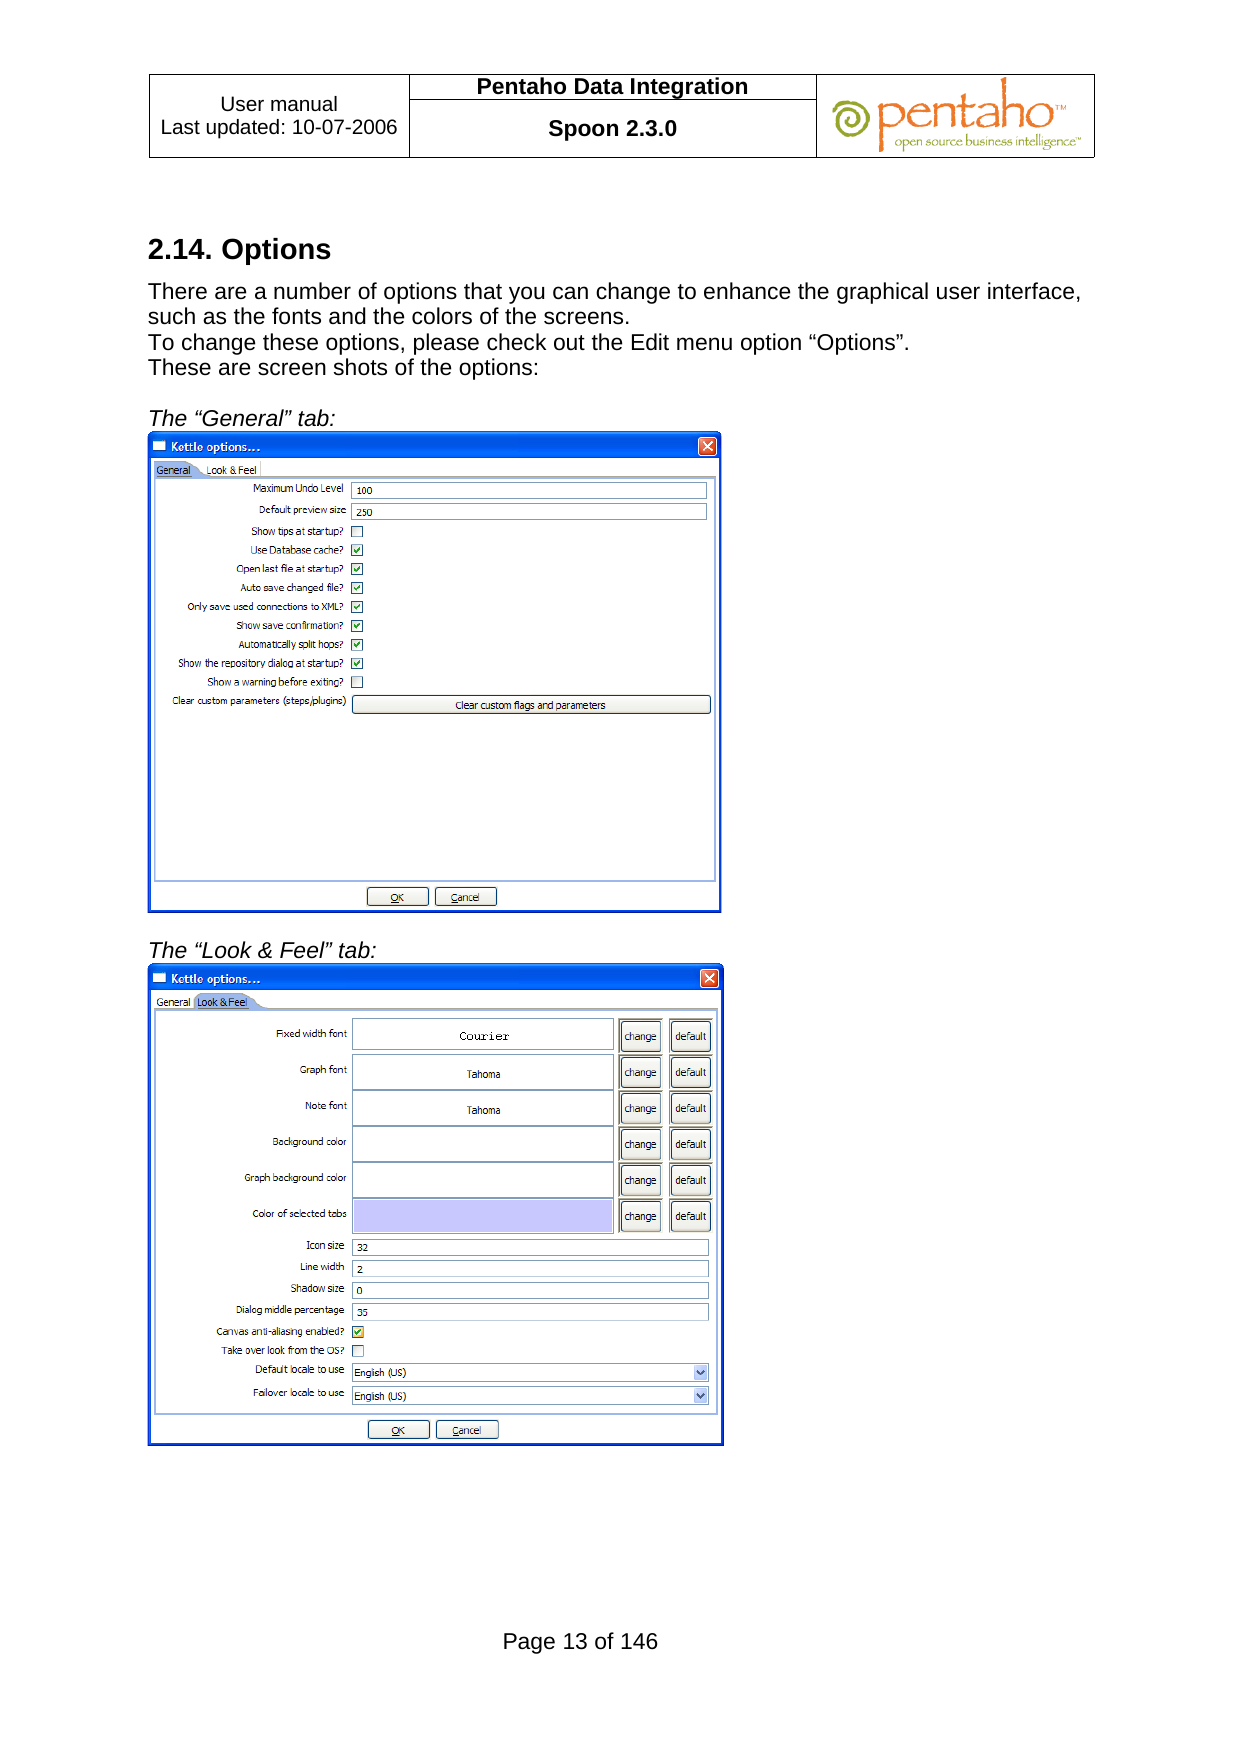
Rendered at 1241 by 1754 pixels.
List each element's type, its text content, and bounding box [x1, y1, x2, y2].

text To change these options, please check out the Edit menu option “Options”. [148, 329, 1092, 355]
subtitle Options [148, 233, 1092, 266]
text These are screen shots of the options: [148, 355, 1092, 381]
picture [147, 431, 722, 913]
text The “General” tab: [148, 406, 1092, 432]
text There are a number of options that you can change to enhance the graphical user interface, such as the fonts and the colors of the screens. [148, 278, 1092, 329]
text The “Look & Feel” tab: [148, 938, 1092, 963]
picture [147, 963, 724, 1446]
